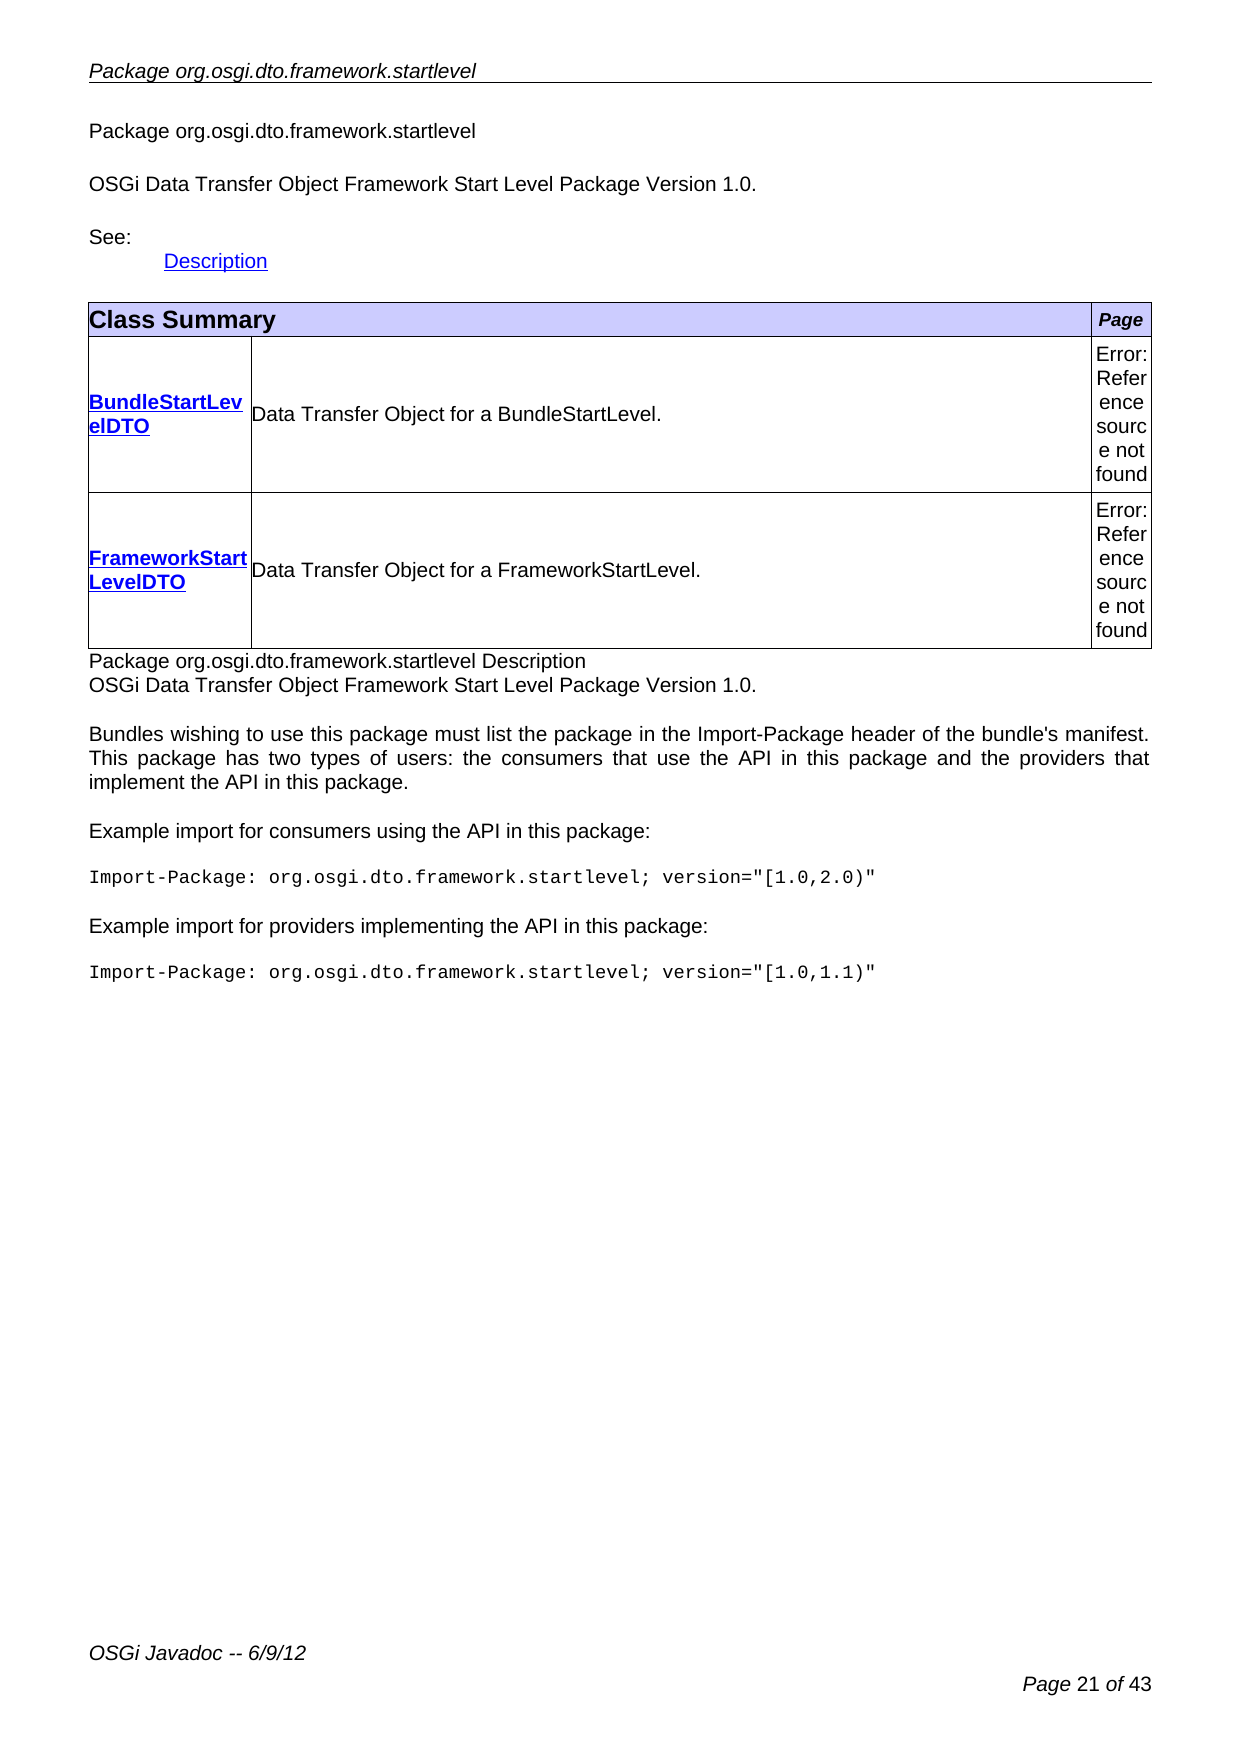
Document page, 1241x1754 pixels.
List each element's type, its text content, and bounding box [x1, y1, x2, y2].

table_header Page [1092, 303, 1151, 336]
text Example import for providers implementing the API in this package: [88, 914, 1152, 938]
table_cell Error: Reference source not found [1092, 337, 1151, 492]
text Bundles wishing to use this package must list the package in the Import-Package header of the bundle's manifest. This package has two types of users: the consumers that use the API in this package and the providers that implement the API in this package. [88, 722, 1152, 793]
table_cell Data Transfer Object for a BundleStartLevel. [252, 337, 1091, 492]
text Example import for consumers using the API in this package: [88, 818, 1152, 842]
text See: [88, 225, 1152, 249]
table_header Class Summary [89, 303, 1091, 336]
text Import-Package: org.osgi.dto.framework.startlevel; version="[1.0,1.1)" [88, 963, 1152, 984]
table_cell Error: Reference source not found [1092, 493, 1151, 648]
text OSGi Data Transfer Object Framework Start Level Package Version 1.0. [88, 673, 1152, 697]
text Package org.osgi.dto.framework.startlevel [88, 118, 1152, 142]
text Package org.osgi.dto.framework.startlevel Description [88, 649, 1152, 673]
table_cell FrameworkStartLevelDTO [89, 493, 251, 648]
text Description [163, 249, 1152, 273]
text Import-Package: org.osgi.dto.framework.startlevel; version="[1.0,2.0)" [88, 867, 1152, 889]
table_cell BundleStartLevelDTO [89, 337, 251, 492]
text OSGi Data Transfer Object Framework Start Level Package Version 1.0. [88, 172, 1152, 196]
table_cell Data Transfer Object for a FrameworkStartLevel. [252, 493, 1091, 648]
